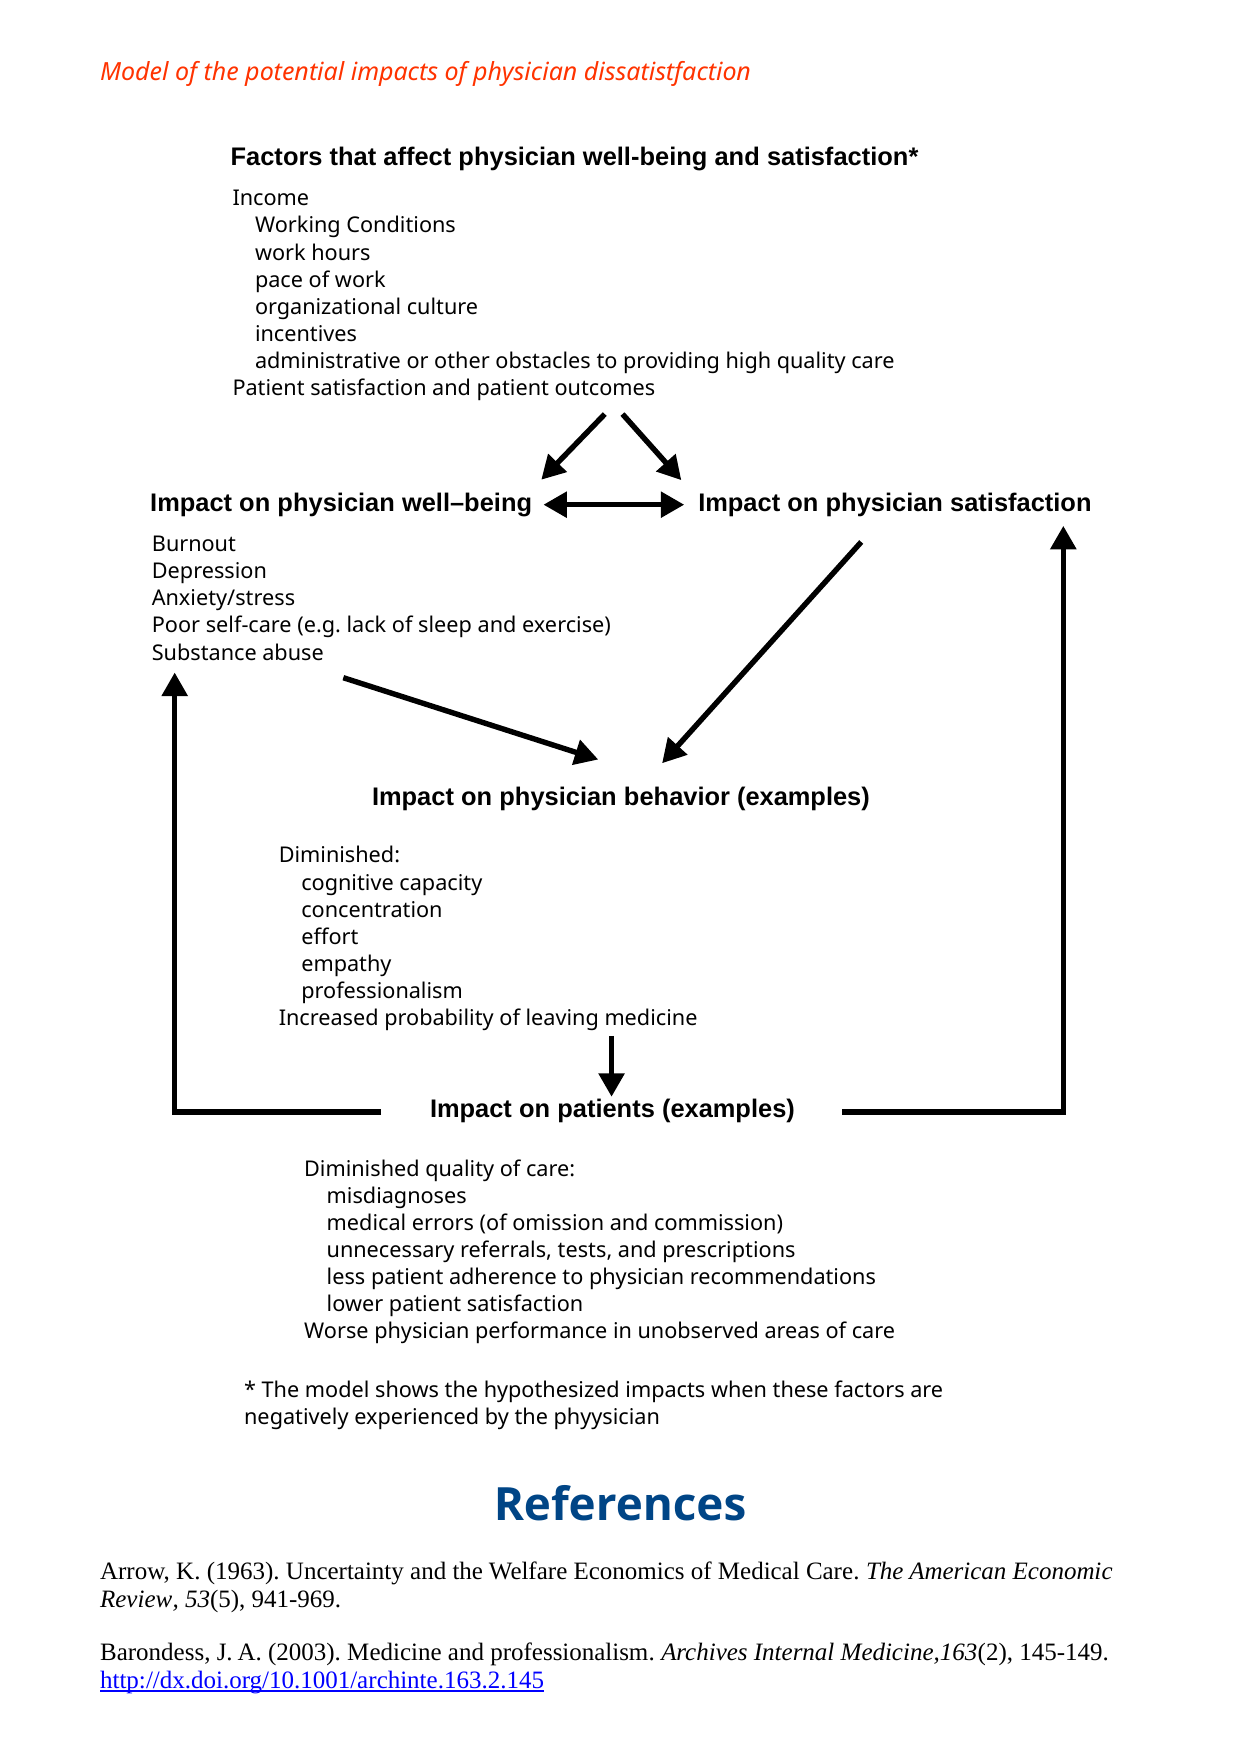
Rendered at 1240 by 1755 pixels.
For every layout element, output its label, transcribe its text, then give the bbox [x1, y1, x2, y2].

text Barondess, J. A. (2003). Medicine and professionalism. Archives Internal Medicine,163(2), 145-149. http://dx.doi.org/10.1001/archinte.163.2.145 [100, 1637, 1139, 1694]
subtitle References [100, 137, 1139, 1531]
text Model of the potential impacts of physician dissatistfaction [100, 50, 1139, 87]
text Arrow, K. (1963). Uncertainty and the Welfare Economics of Medical Care. The American Economic Review, 53(5), 941-969. [100, 1556, 1139, 1612]
